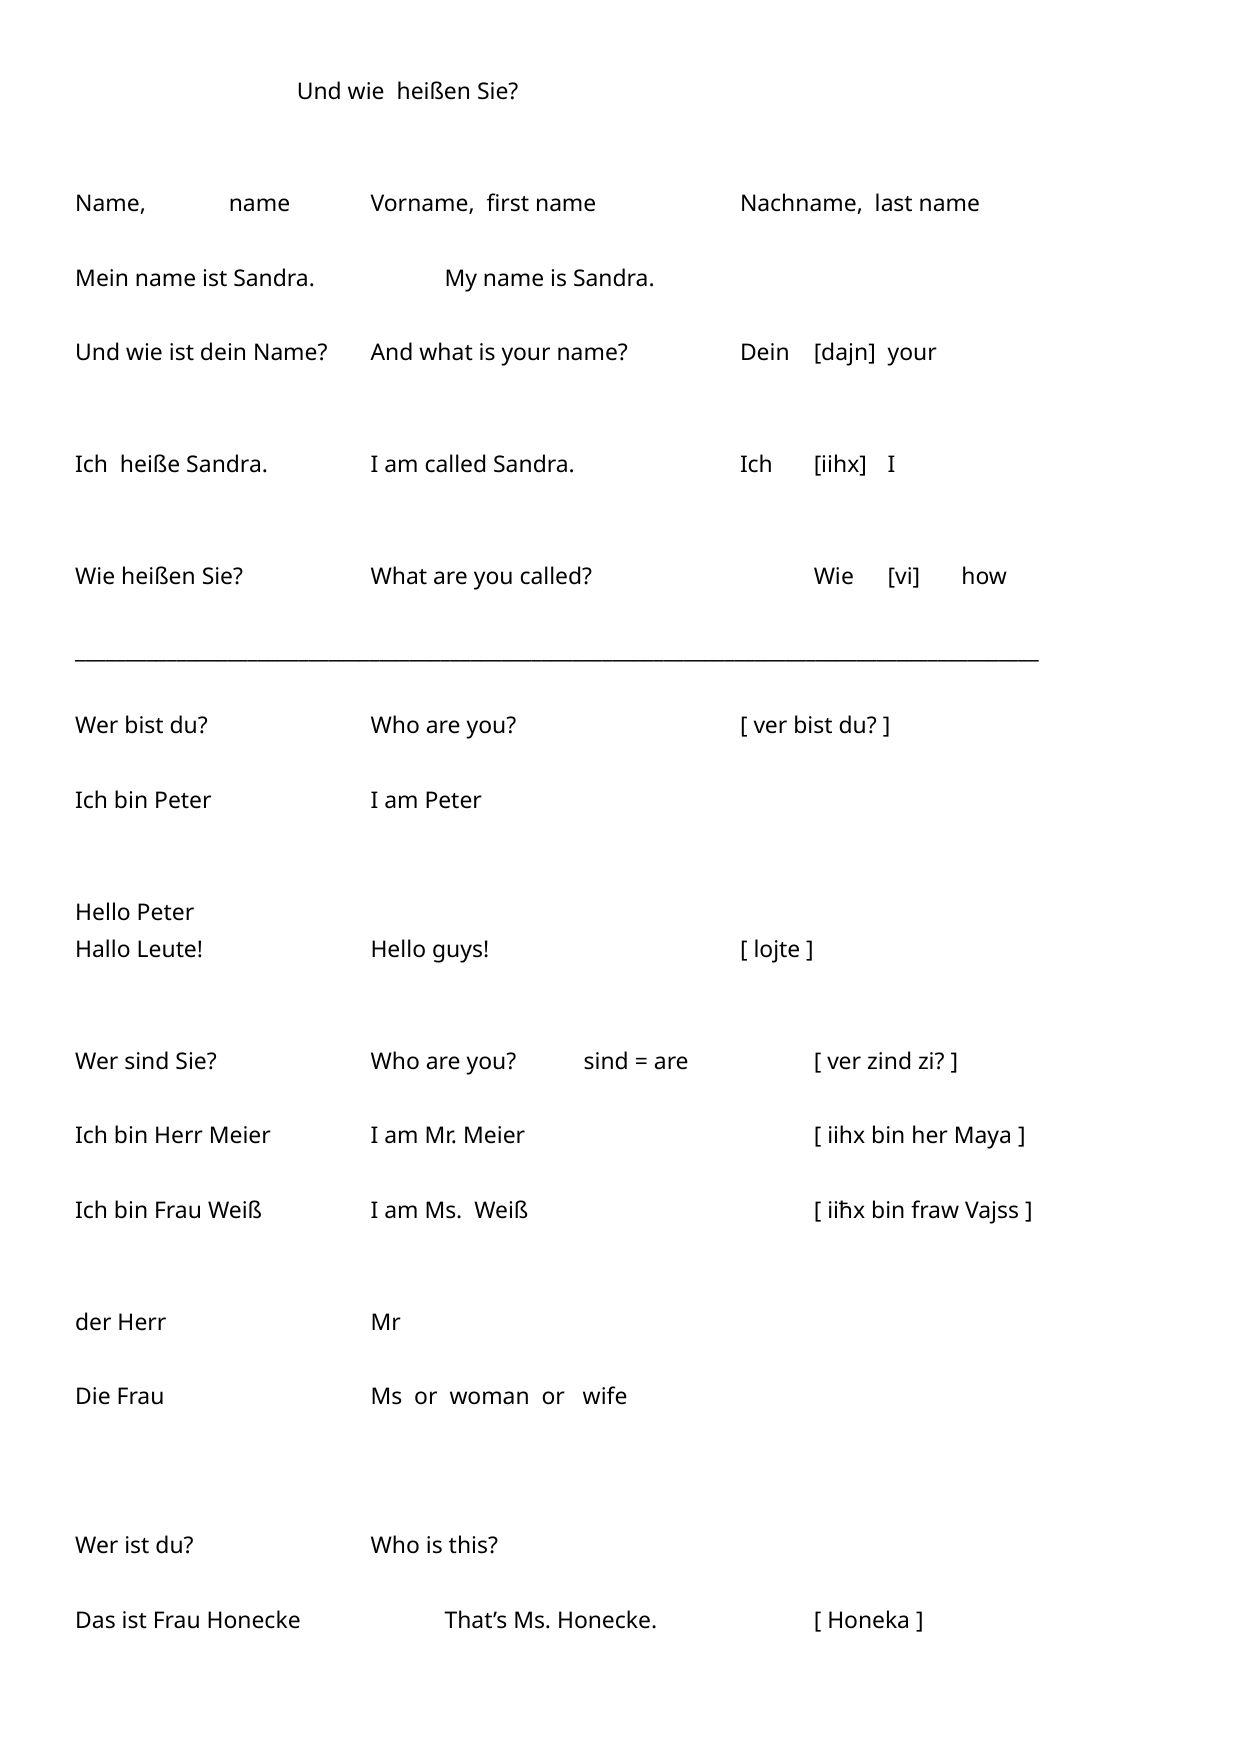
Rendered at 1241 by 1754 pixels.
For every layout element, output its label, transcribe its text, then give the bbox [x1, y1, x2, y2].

text Und wie heißen Sie? [75, 75, 1165, 106]
text Ich bin Peter I am Peter [75, 783, 1165, 815]
text Ich heiße Sandra. I am called Sandra. Ich [iihx] I [75, 448, 1165, 479]
text Und wie ist dein Name? And what is your name? Dein [dajn] your [75, 336, 1165, 367]
text Wie heißen Sie? What are you called? Wie [vi] how [75, 560, 1165, 591]
text Das ist Frau Honecke That’s Ms. Honecke. [ Honeka ] [75, 1604, 1165, 1635]
text Name, name Vorname, first name Nachname, last name [75, 187, 1165, 218]
text _______________________________________________________________________________________________ [75, 634, 1165, 666]
text Ich bin Herr Meier I am Mr. Meier [ iihx bin her Maya ] [75, 1119, 1165, 1150]
text Hallo Leute! Hello guys! [ lojte ] [75, 933, 1165, 964]
text Hello Peter [75, 895, 1165, 927]
text Die Frau Ms or woman or wife [75, 1380, 1165, 1411]
text Wer bist du? Who are you? [ ver bist du? ] [75, 709, 1165, 740]
text Wer sind Sie? Who are you? sind = are [ ver zind zi? ] [75, 1044, 1165, 1076]
text der Herr Mr [75, 1306, 1165, 1337]
text Mein name ist Sandra. My name is Sandra. [75, 261, 1165, 293]
text Ich bin Frau Weiß I am Ms. Weiß [ iiħx bin fraw Vajss ] [75, 1194, 1165, 1225]
text Wer ist du? Who is this? [75, 1529, 1165, 1561]
